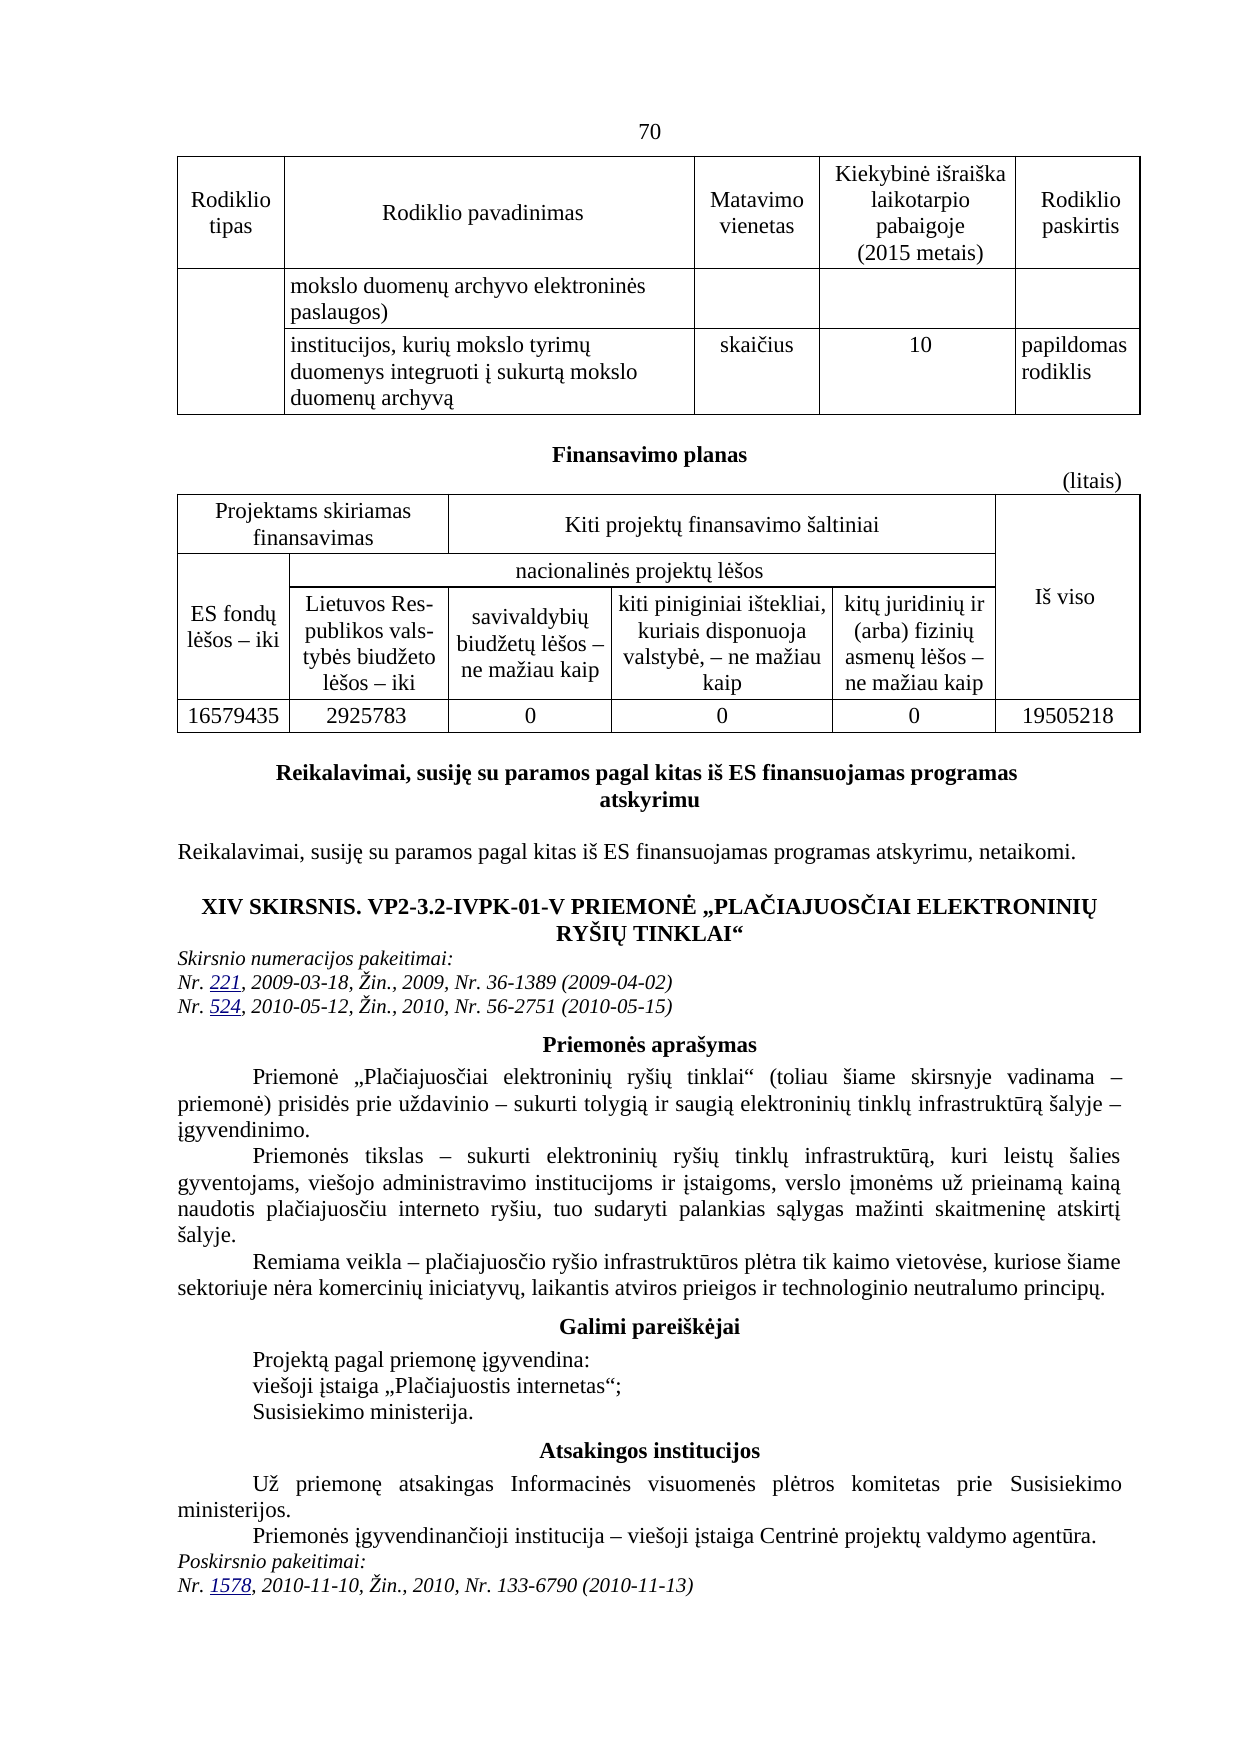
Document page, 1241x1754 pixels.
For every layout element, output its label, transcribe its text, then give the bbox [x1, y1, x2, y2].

table_cell papildomas rodiklis [1016, 329, 1139, 413]
text Finansavimo planas [177, 441, 1122, 467]
table_cell 2925783 [290, 700, 448, 732]
table_cell [820, 269, 1015, 327]
text Projektą pagal priemonę įgyvendina: [177, 1346, 1122, 1372]
table_header Rodiklio tipas [178, 157, 284, 268]
subtitle XIV SKIRSNIS. VP2-3.2-IVPK-01-V PRIEMONĖ „PLAČIAJUOSČIAI ELEKTRONINIŲ RYŠIŲ TINKLAI“ [177, 893, 1122, 946]
text Reikalavimai, susiję su paramos pagal kitas iš ES finansuojamas programas atskyrimu [177, 759, 1122, 812]
text Priemonės tikslas – sukurti elektroninių ryšių tinklų infrastruktūrą, kuri leistų šalies gyventojams, viešojo administravimo institucijoms ir įstaigoms, verslo įmonėms už prieinamą kainą naudotis plačiajuosčiu interneto ryšiu, tuo sudaryti palankias sąlygas mažinti skaitmeninę atskirtį šalyje. [177, 1142, 1122, 1248]
table_cell kitų juridinių ir (arba) fizinių asmenų lėšos – ne mažiau kaip [833, 588, 995, 699]
table_header Kiekybinė išraiška laikotarpio pabaigoje (2015 metais) [820, 157, 1015, 268]
text Remiama veikla – plačiajuosčio ryšio infrastruktūros plėtra tik kaimo vietovėse, kuriose šiame sektoriuje nėra komercinių iniciatyvų, laikantis atviros prieigos ir technologinio neutralumo principų. [177, 1248, 1122, 1301]
table_cell [178, 269, 284, 413]
table_cell [1016, 269, 1139, 327]
text (litais) [177, 467, 1122, 493]
text Nr. 221, 2009-03-18, Žin., 2009, Nr. 36-1389 (2009-04-02) [177, 970, 1122, 994]
table_cell institucijos, kurių mokslo tyrimų duomenys integruoti į sukurtą mokslo duomenų archyvą [285, 329, 694, 413]
table_header Matavimo vienetas [695, 157, 819, 268]
text Reikalavimai, susiję su paramos pagal kitas iš ES finansuojamas programas atskyrimu, netaikomi. [177, 838, 1122, 865]
table_cell 0 [449, 700, 611, 732]
table_cell kiti piniginiai ištekliai, kuriais disponuoja valstybė, – ne mažiau kaip [612, 588, 832, 699]
text Už priemonę atsakingas Informacinės visuomenės plėtros komitetas prie Susisiekimo ministerijos. [177, 1470, 1122, 1523]
text Susisiekimo ministerija. [177, 1398, 1122, 1425]
table_cell nacionalinės projektų lėšos [290, 554, 995, 586]
table_cell skaičius [695, 329, 819, 413]
table_header Projektams skiriamas finansavimas [178, 495, 448, 553]
table_cell mokslo duomenų archyvo elektroninės paslaugos) [285, 269, 694, 327]
text Skirsnio numeracijos pakeitimai: [177, 946, 1122, 970]
text Nr. 1578, 2010-11-10, Žin., 2010, Nr. 133-6790 (2010-11-13) [177, 1573, 1122, 1597]
table_header Rodiklio pavadinimas [285, 157, 694, 268]
table_cell 0 [833, 700, 995, 732]
table_cell 16579435 [178, 700, 289, 732]
table_cell 19505218 [996, 700, 1139, 732]
table_cell 0 [612, 700, 832, 732]
table_header Rodiklio paskirtis [1016, 157, 1139, 268]
text Poskirsnio pakeitimai: [177, 1549, 1122, 1573]
table_cell savivaldybių biudžetų lėšos – ne mažiau kaip [449, 588, 611, 699]
text Nr. 524, 2010-05-12, Žin., 2010, Nr. 56-2751 (2010-05-15) [177, 994, 1122, 1018]
text Galimi pareiškėjai [177, 1313, 1122, 1339]
text Priemonės įgyvendinančioji institucija – viešoji įstaiga Centrinė projektų valdymo agentūra. [177, 1523, 1122, 1549]
table_cell 10 [820, 329, 1015, 413]
table_cell Lietuvos Res­publikos vals­tybės biudžeto lėšos – iki [290, 588, 448, 699]
text Priemonė „Plačiajuosčiai elektroninių ryšių tinklai“ (toliau šiame skirsnyje vadinama – priemonė) prisidės prie uždavinio – sukurti tolygią ir saugią elektroninių tinklų infrastruktūrą šalyje – įgyvendinimo. [177, 1063, 1122, 1142]
text Atsakingos institucijos [177, 1437, 1122, 1464]
table_header Iš viso [996, 495, 1139, 699]
table_cell ES fondų lėšos – iki [178, 554, 289, 699]
text Priemonės aprašymas [177, 1031, 1122, 1057]
table_header Kiti projektų finansavimo šaltiniai [449, 495, 995, 553]
text viešoji įstaiga „Plačiajuostis internetas“; [177, 1372, 1122, 1398]
table_cell [695, 269, 819, 327]
